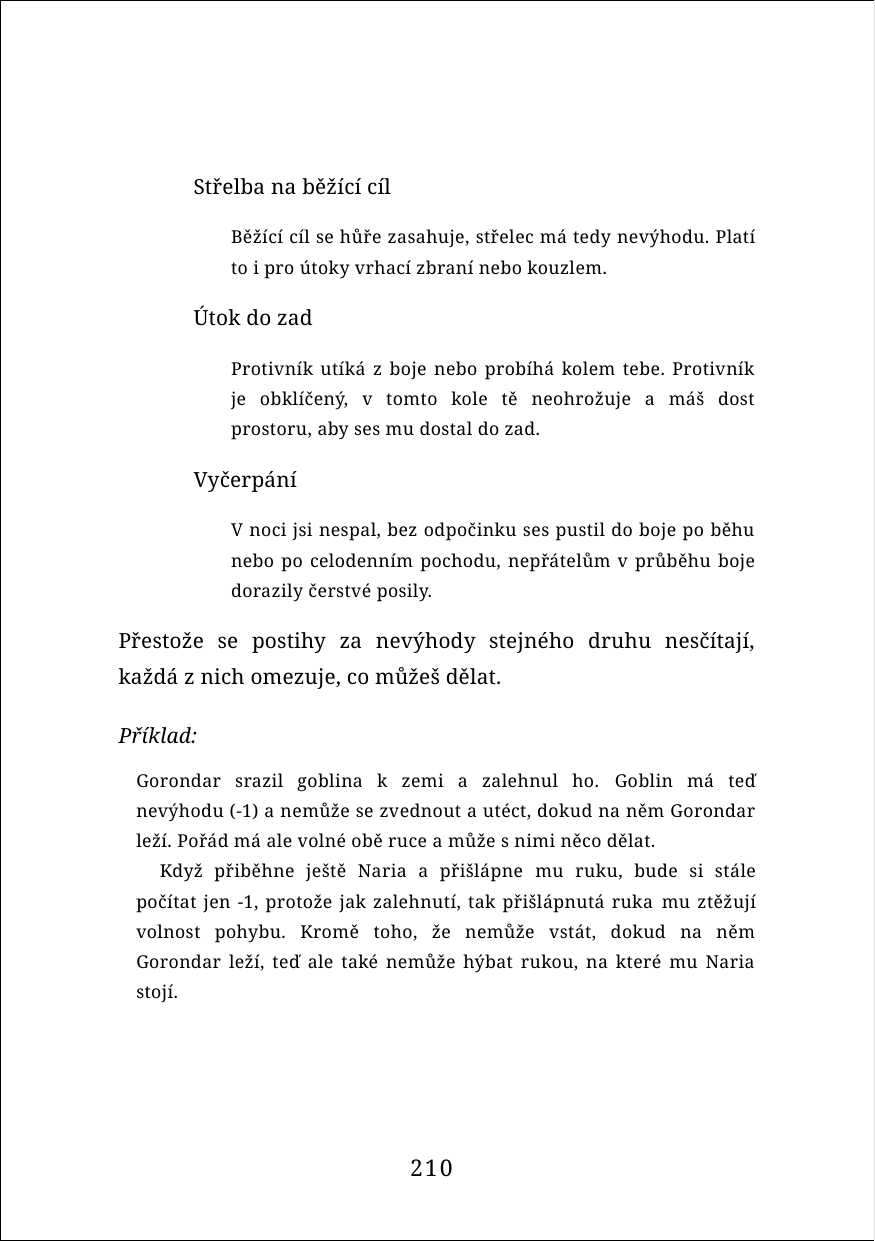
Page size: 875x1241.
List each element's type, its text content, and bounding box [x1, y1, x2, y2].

list V noci jsi nespal, bez odpočinku ses pustil do boje po běhu nebo po celodenním pochodu, nepřátelům v průběhu boje dorazily čerstvé posily. [193, 518, 756, 602]
list Vyčerpání [156, 465, 756, 493]
list Útok do zad [156, 303, 756, 332]
list Protivník utíká z boje nebo probíhá kolem tebe. Protivník je obklíčený, v tomto kole tě neohrožuje a máš dost prostoru, aby ses mu dostal do zad. [193, 356, 756, 441]
list Běžící cíl se hůře zasahuje, střelec má tedy nevýhodu. Platí to i pro útoky vrhací zbraní nebo kouzlem. [193, 225, 756, 279]
list Střelba na běžící cíl [156, 172, 756, 200]
text Příklad: [118, 721, 756, 749]
text Gorondar srazil goblina k zemi a zalehnul ho. Goblin má teď nevýhodu (-1) a nemůže se zvednout a utéct, dokud na něm Gorondar leží. Pořád má ale volné obě ruce a může s nimi něco dělat. Když přiběhne ještě Naria a přišlápne mu ruku, bude si stále počítat jen -1, protože jak zalehnutí, tak přišlápnutá ruka mu ztěžují volnost pohybu. Kromě toho, že nemůže vstát, dokud na něm Gorondar leží, teď ale také nemůže hýbat rukou, na které mu Naria stojí. [136, 768, 756, 1004]
text Přestože se postihy za nevýhody stejného druhu nesčítají, každá z nich omezuje, co můžeš dělat. [118, 626, 756, 690]
